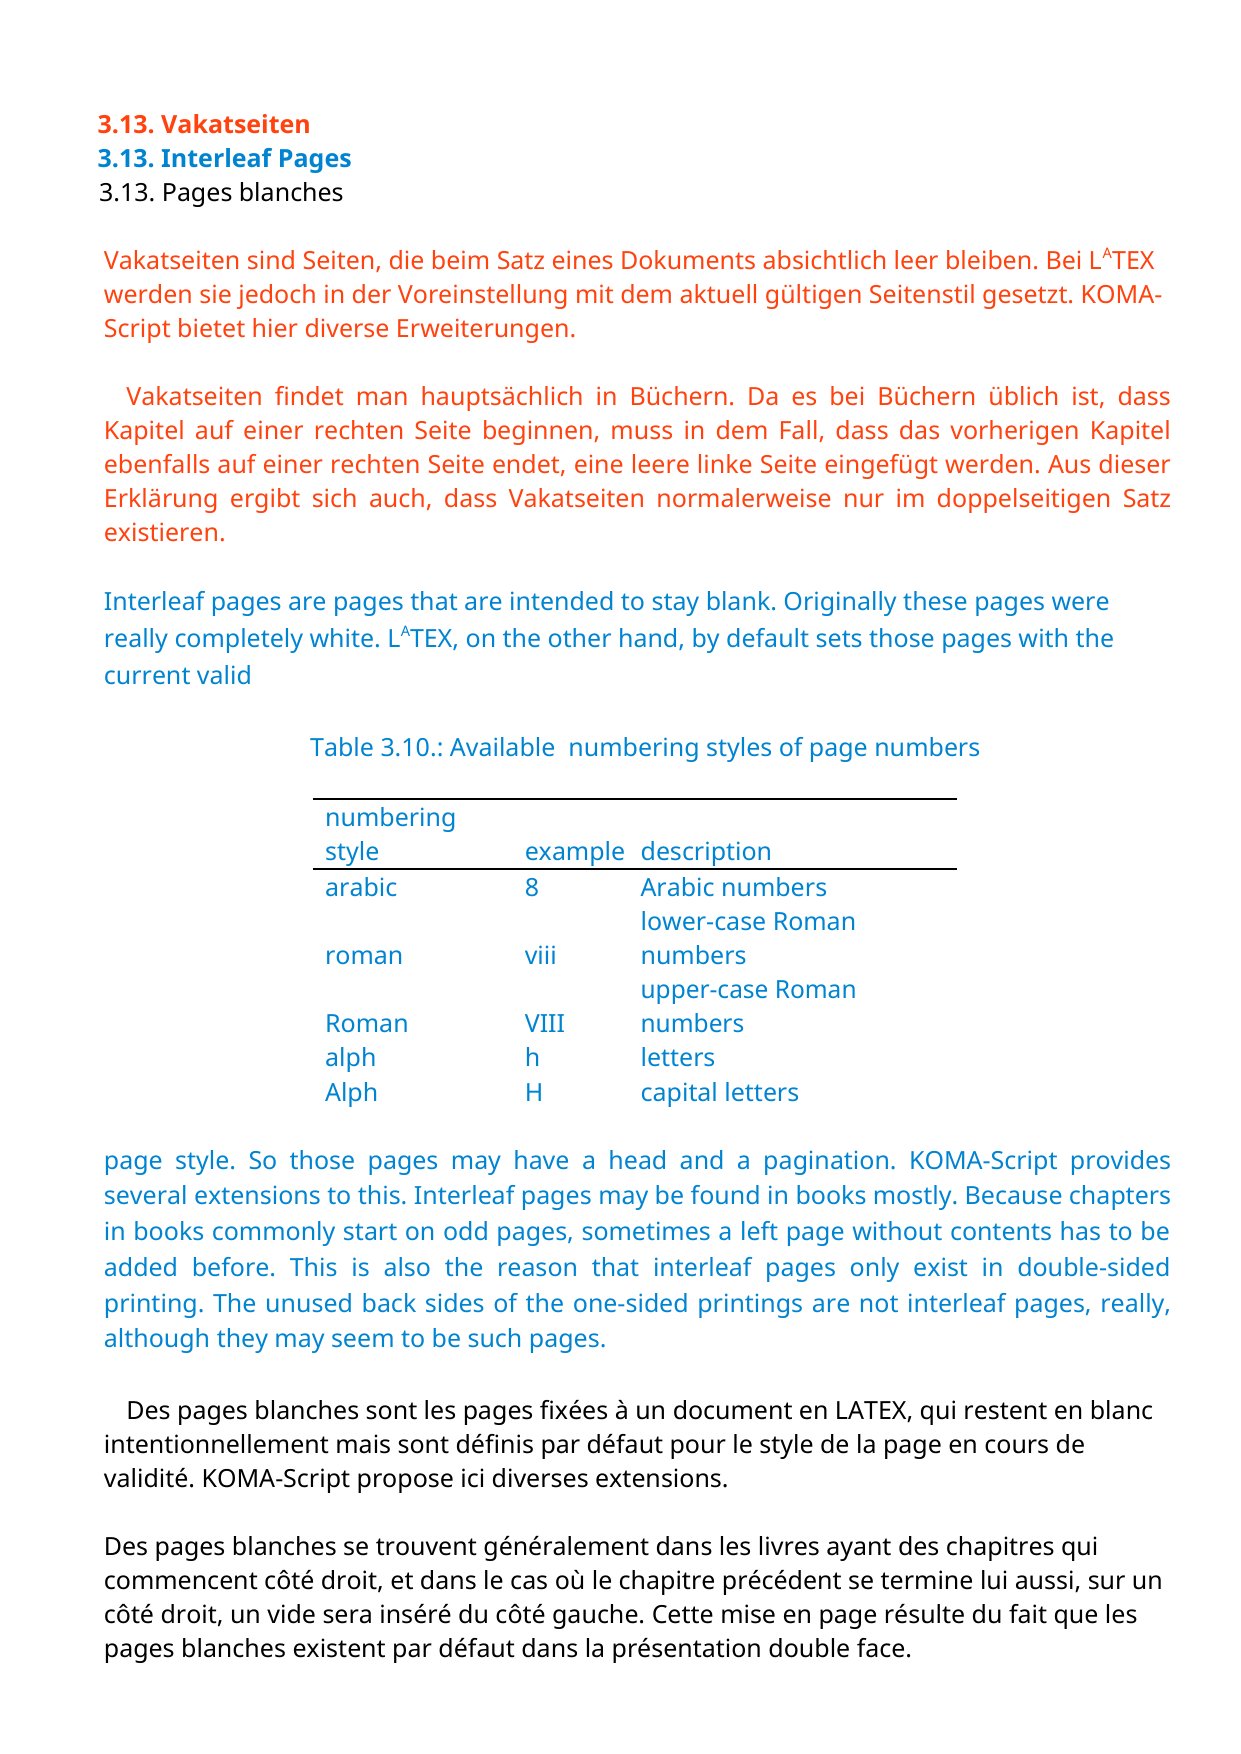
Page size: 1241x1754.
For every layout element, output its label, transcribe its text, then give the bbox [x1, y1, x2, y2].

text page style. So those pages may have a head and a pagination. KOMA-Script provides several extensions to this. Interleaf pages may be found in books mostly. Because chapters in books commonly start on odd pages, sometimes a left page without contents has to be added before. This is also the reason that interleaf pages only exist in double-sided printing. The unused back sides of the one-sided printings are not interleaf pages, really, although they may seem to be such pages. [104, 1142, 1172, 1355]
table_cell arabic [313, 870, 512, 904]
table_cell lower-case Roman numbers [628, 904, 957, 972]
table_cell upper-case Roman numbers [628, 972, 957, 1040]
table_cell capital letters [628, 1074, 957, 1108]
text Vakatseiten sind Seiten, die beim Satz eines Dokuments absichtlich leer bleiben. Bei LATEX werden sie jedoch in der Voreinstellung mit dem aktuell gültigen Seitenstil gesetzt. KOMA-Script bietet hier diverse Erweiterungen. [104, 242, 1170, 345]
text Vakatseiten findet man hauptsächlich in Büchern. Da es bei Büchern üblich ist, dass Kapitel auf einer rechten Seite beginnen, muss in dem Fall, dass das vorherigen Kapitel ebenfalls auf einer rechten Seite endet, eine leere linke Seite eingefügt werden. Aus dieser Erklärung ergibt sich auch, dass Vakatseiten normalerweise nur im doppelseitigen Satz existieren. [104, 379, 1172, 549]
table_cell H [512, 1074, 628, 1108]
table_cell letters [628, 1040, 957, 1074]
text 3.13. Interleaf Pages [97, 140, 1172, 174]
table_header example [512, 800, 628, 868]
table_cell alph [313, 1040, 512, 1074]
table_cell viii [512, 904, 628, 972]
text Interleaf pages are pages that are intended to stay blank. Originally these pages were really completely white. LATEX, on the other hand, by default sets those pages with the current valid [104, 583, 1172, 692]
table_header numbering style [313, 800, 512, 868]
text 3.13. Pages blanches [99, 174, 1172, 208]
text 3.13. Vakatseiten [97, 106, 1172, 140]
table_cell Roman [313, 972, 512, 1040]
table_header description [628, 800, 957, 868]
table_cell VIII [512, 972, 628, 1040]
table_cell Arabic numbers [628, 870, 957, 904]
table_cell roman [313, 904, 512, 972]
table_cell 8 [512, 870, 628, 904]
text Table 3.10.: Available numbering styles of page numbers [118, 729, 1172, 763]
table_cell h [512, 1040, 628, 1074]
text Des pages blanches sont les pages fixées à un document en LATEX, qui restent en blanc intentionnellement mais sont définis par défaut pour le style de la page en cours de validité. KOMA-Script propose ici diverses extensions. Des pages blanches se trouvent généralement dans les livres ayant des chapitres qui commencent côté droit, et dans le cas où le chapitre précédent se termine lui aussi, sur un côté droit, un vide sera inséré du côté gauche. Cette mise en page résulte du fait que les pages blanches existent par défaut dans la présentation double face. [104, 1392, 1172, 1665]
table_cell Alph [313, 1074, 512, 1108]
